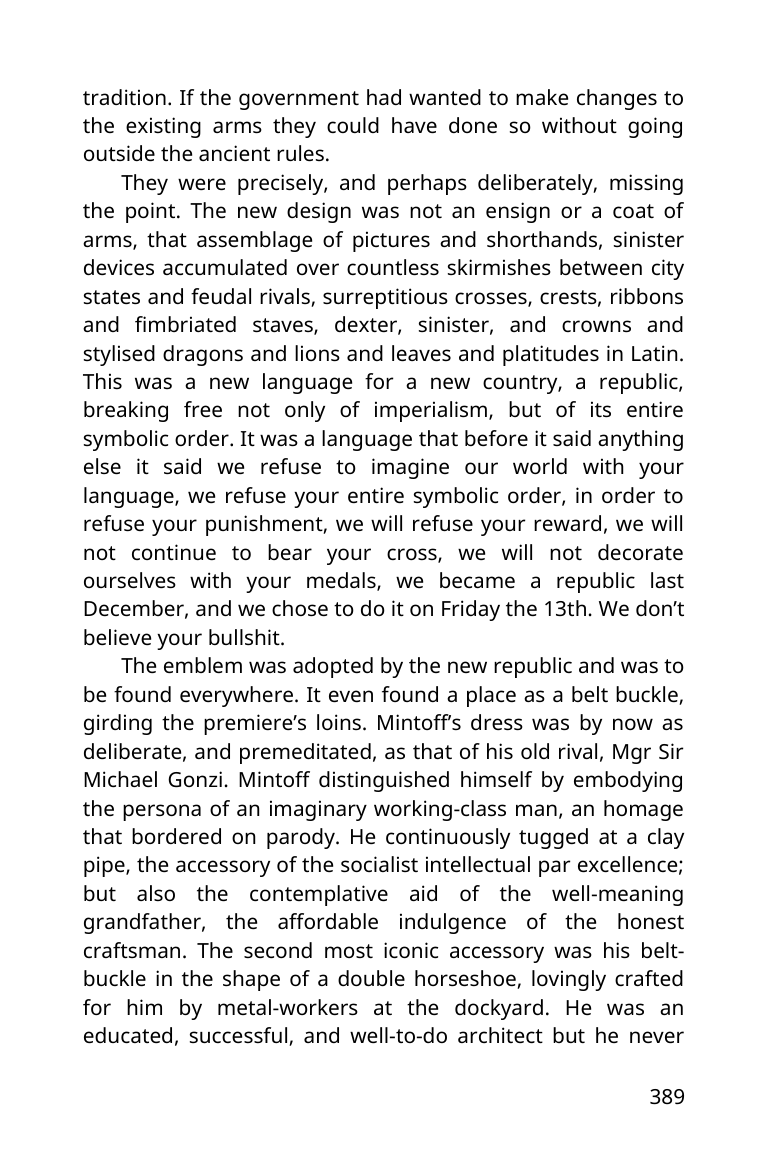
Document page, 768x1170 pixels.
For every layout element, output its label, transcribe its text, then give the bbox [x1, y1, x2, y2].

text They were precisely, and perhaps deliberately, missing the point. The new design was not an ensign or a coat of arms, that assemblage of pictures and shorthands, sinister devices accumulated over countless skirmishes between city states and feudal rivals, surreptitious crosses, crests, ribbons and fimbriated staves, dexter, sinister, and crowns and stylised dragons and lions and leaves and platitudes in Latin. This was a new language for a new country, a republic, breaking free not only of imperialism, but of its entire symbolic order. It was a language that before it said anything else it said we refuse to imagine our world with your language, we refuse your entire symbolic order, in order to refuse your punishment, we will refuse your reward, we will not continue to bear your cross, we will not decorate ourselves with your medals, we became a republic last December, and we chose to do it on Friday the 13th. We don’t believe your bullshit. [83, 168, 685, 651]
text tradition. If the government had wanted to make changes to the existing arms they could have done so without going outside the ancient rules. [83, 83, 685, 168]
text The emblem was adopted by the new republic and was to be found everywhere. It even found a place as a belt buckle, girding the premiere’s loins. Mintoff’s dress was by now as deliberate, and premeditated, as that of his old rival, Mgr Sir Michael Gonzi. Mintoff distinguished himself by embodying the persona of an imaginary working-class man, an homage that bordered on parody. He continuously tugged at a clay pipe, the accessory of the socialist intellectual par excellence; but also the contemplative aid of the well-meaning grandfather, the affordable indulgence of the honest craftsman. The second most iconic accessory was his belt-buckle in the shape of a double horseshoe, lovingly crafted for him by metal-workers at the dockyard. He was an educated, successful, and well-to-do architect but he never [83, 651, 685, 1049]
